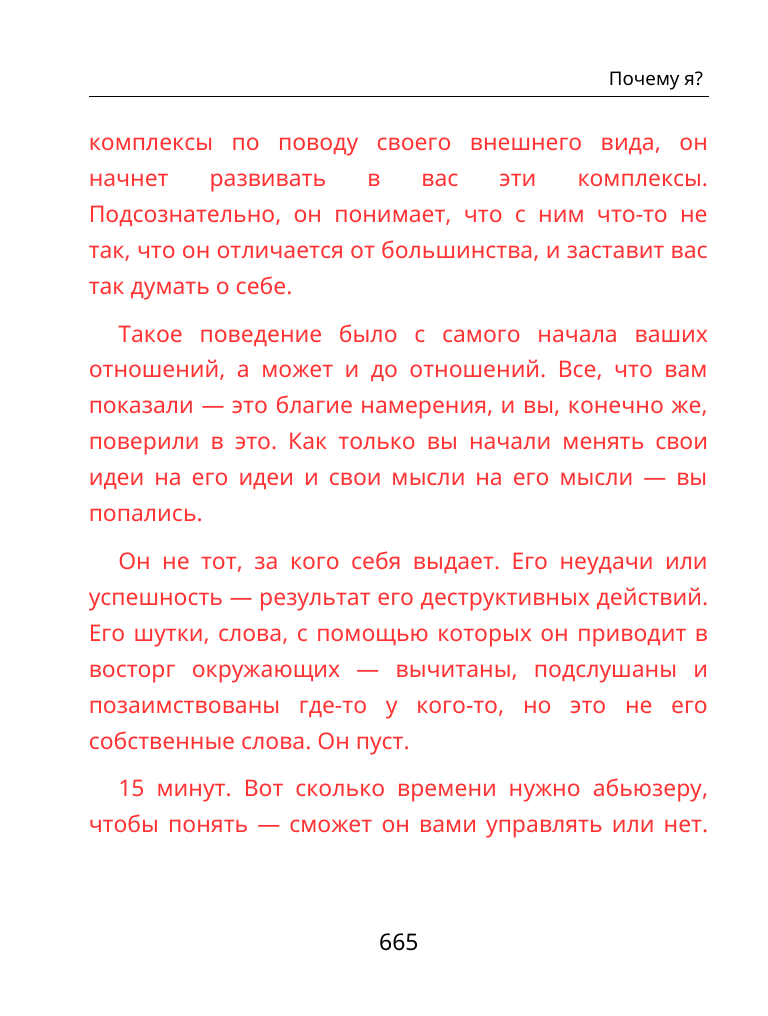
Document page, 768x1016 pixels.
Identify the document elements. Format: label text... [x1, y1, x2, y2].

text комплексы по поводу своего внешнего вида, он начнет развивать в вас эти комплексы. Подсознательно, он понимает, что с ним что-то не так, что он отличается от большинства, и заставит вас так думать о себе. [88, 126, 709, 301]
text Он не тот, за кого себя выдает. Его неудачи или успешность — результат его деструктивных действий. Его шутки, слова, с помощью которых он приводит в восторг окружающих — вычитаны, подслушаны и позаимствованы где-то у кого-то, но это не его собственные слова. Он пуст. [88, 545, 709, 756]
text Такое поведение было с самого начала ваших отношений, а может и до отношений. Все, что вам показали — это благие намерения, и вы, конечно же, поверили в это. Как только вы начали менять свои идеи на его идеи и свои мысли на его мысли — вы попались. [88, 317, 709, 528]
text 15 минут. Вот сколько времени нужно абьюзеру, чтобы понять — сможет он вами управлять или нет. [88, 772, 709, 839]
